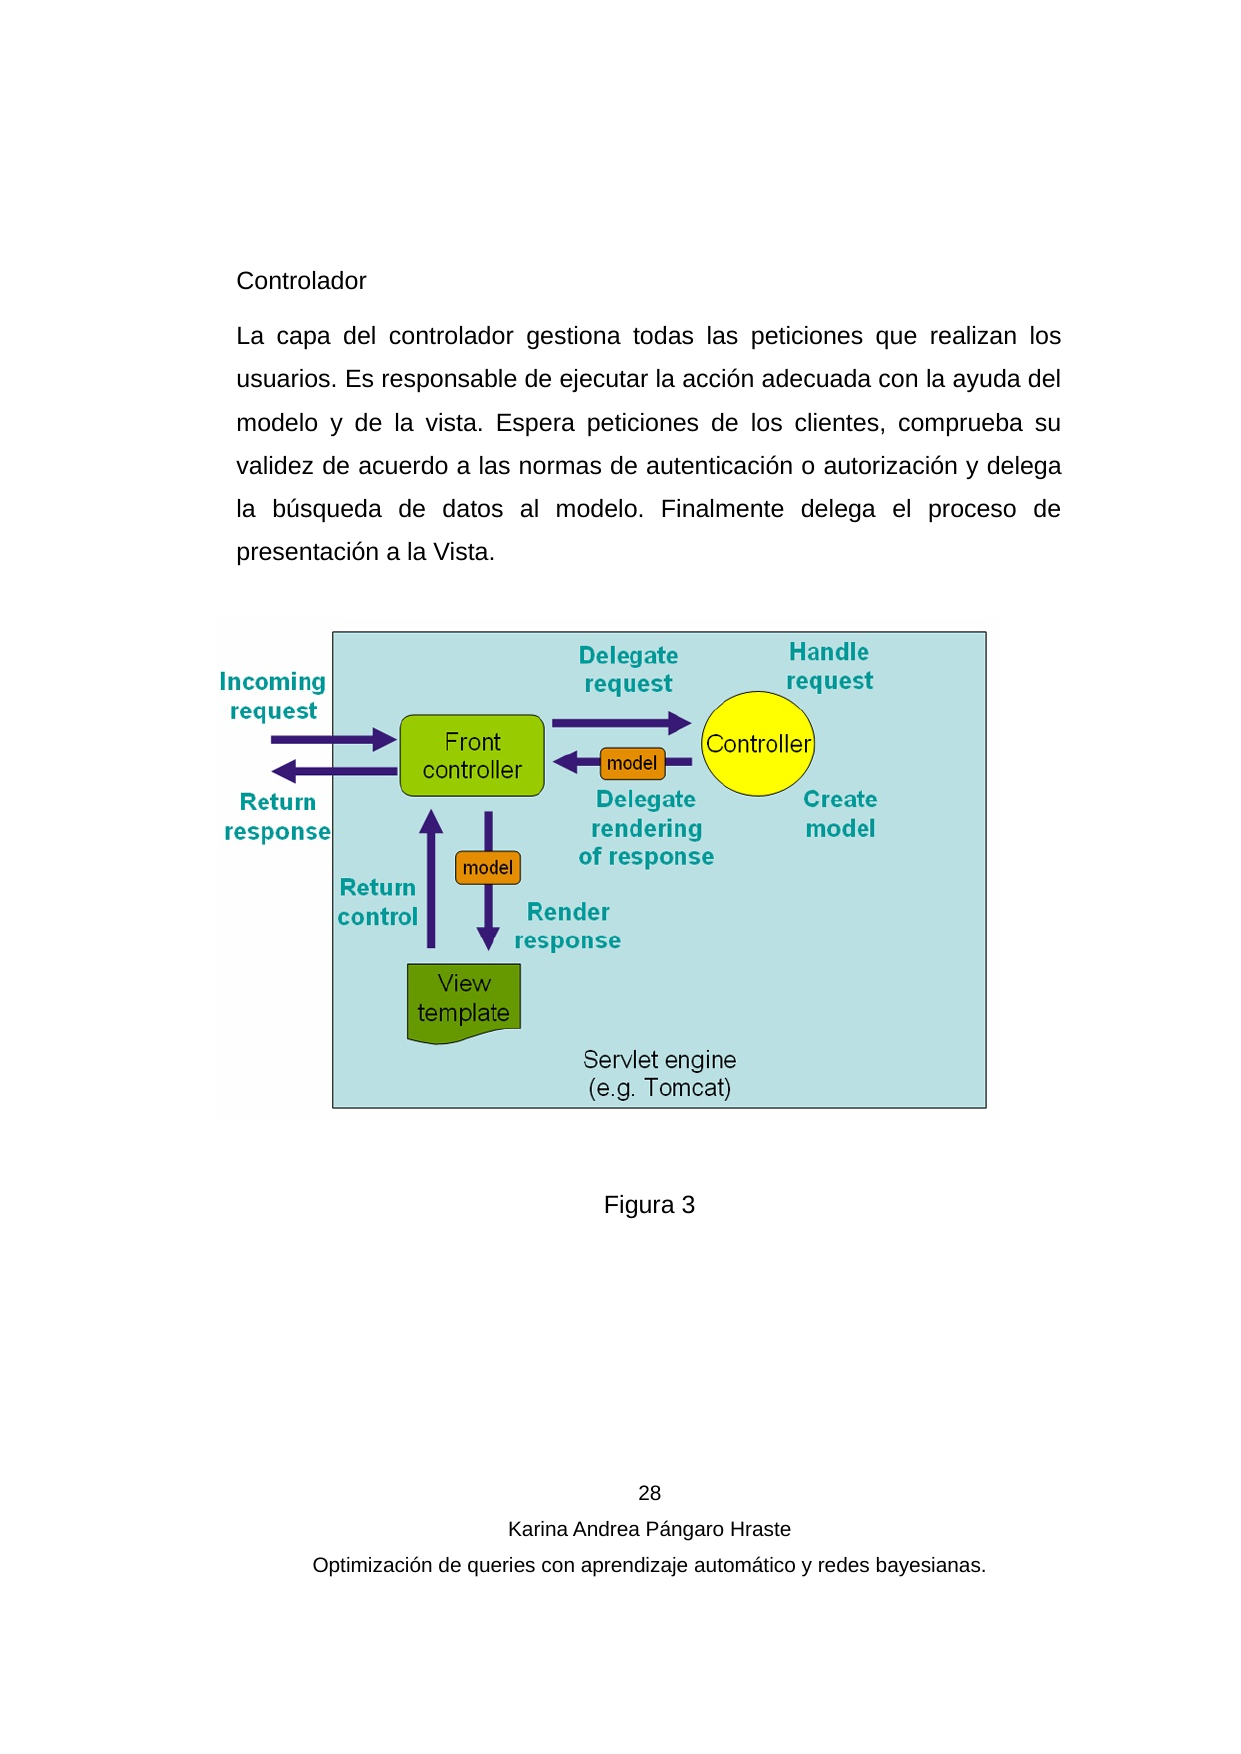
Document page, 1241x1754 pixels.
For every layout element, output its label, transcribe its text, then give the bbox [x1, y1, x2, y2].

picture [217, 618, 1000, 1120]
text La capa del controlador gestiona todas las peticiones que realizan los usuarios. Es responsable de ejecutar la acción adecuada con la ayuda del modelo y de la vista. Espera peticiones de los clientes, comprueba su validez de acuerdo a las normas de autenticación o autorización y delega la búsqueda de datos al modelo. Finalmente delega el proceso de presentación a la Vista. [236, 321, 1063, 566]
text Controlador [236, 266, 1063, 294]
text Figura 3 [236, 1190, 1063, 1219]
